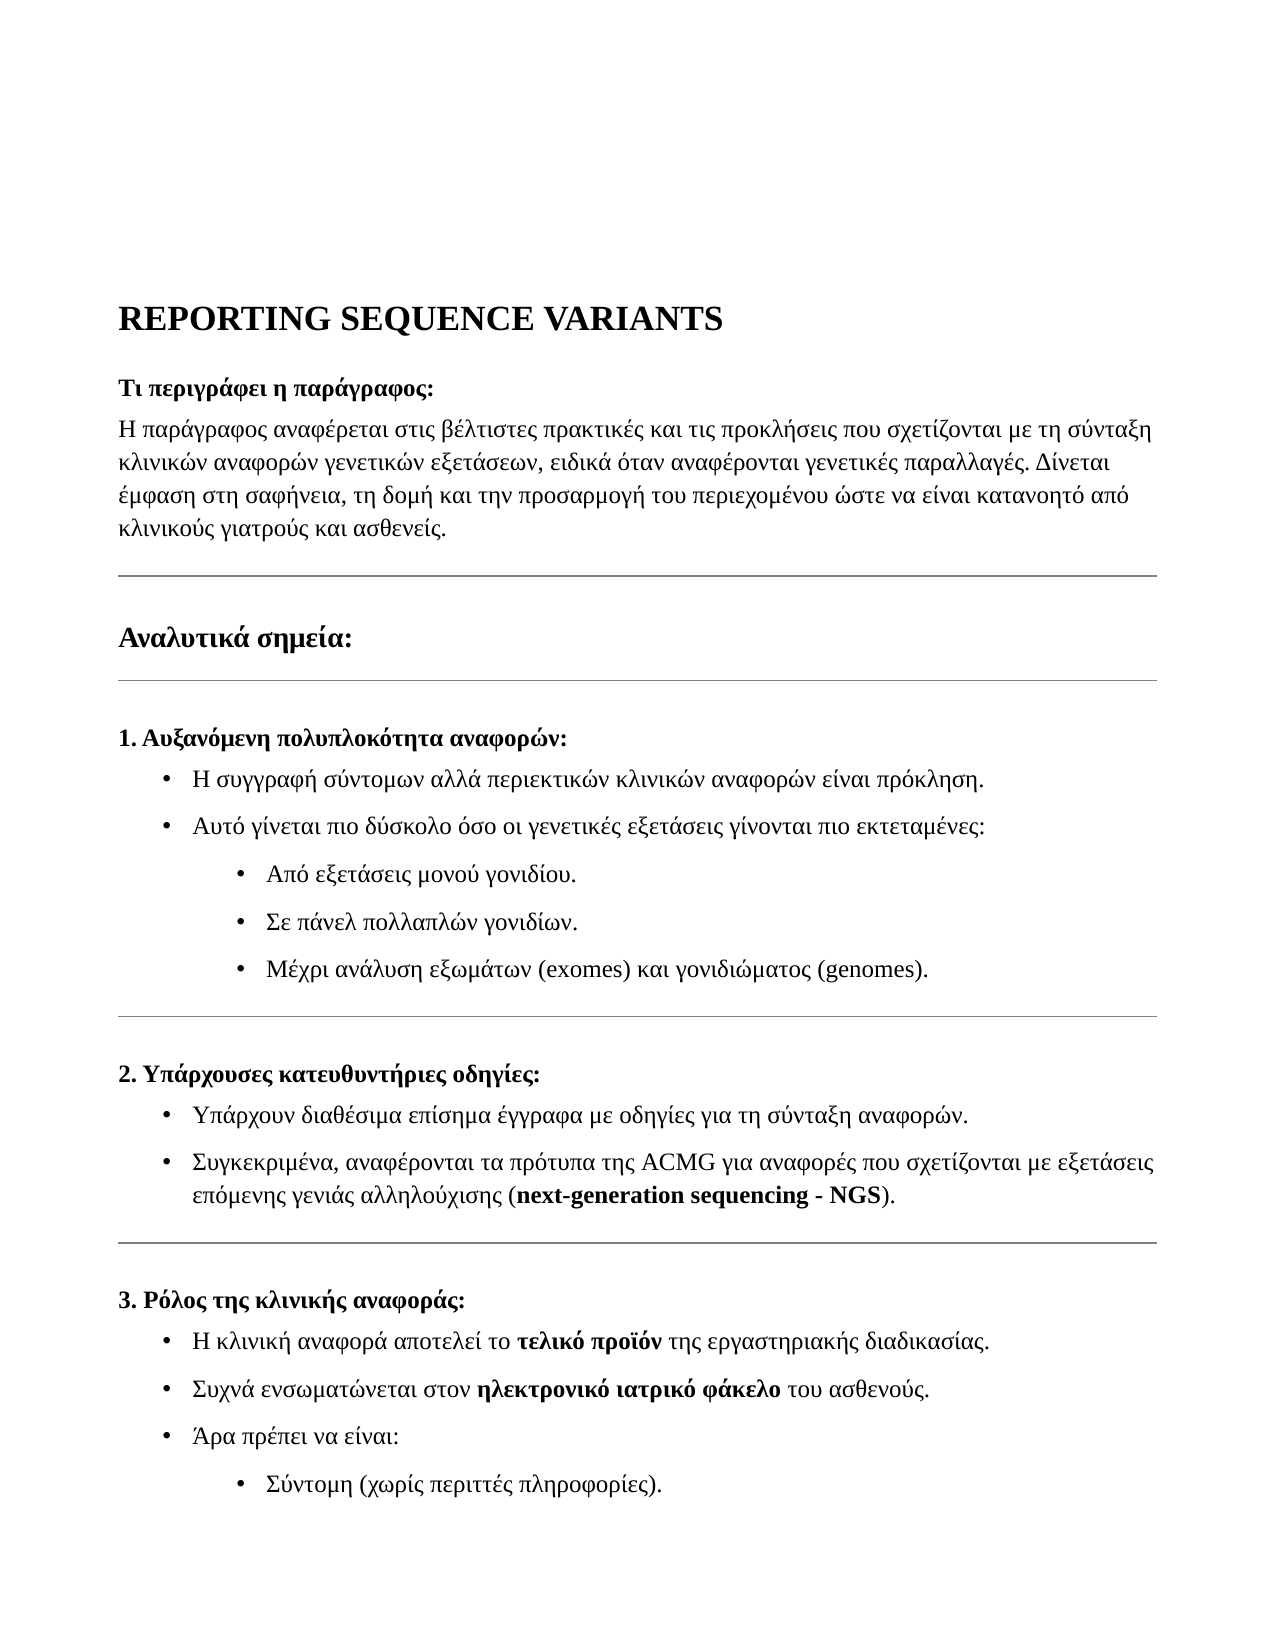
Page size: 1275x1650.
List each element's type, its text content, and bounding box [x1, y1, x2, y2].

list Σύντομη (χωρίς περιττές πληροφορίες). [236, 1469, 1157, 1498]
list Μέχρι ανάλυση εξωμάτων (exomes) και γονιδιώματος (genomes). [236, 954, 1157, 983]
list Από εξετάσεις μονού γονιδίου. [236, 859, 1157, 888]
list Η συγγραφή σύντομων αλλά περιεκτικών κλινικών αναφορών είναι πρόκληση. [162, 764, 1157, 793]
text REPORTING SEQUENCE VARIANTS [118, 297, 1157, 338]
subtitle Αναλυτικά σημεία: [118, 620, 1157, 653]
list Η κλινική αναφορά αποτελεί το τελικό προϊόν της εργαστηριακής διαδικασίας. [162, 1326, 1157, 1355]
list Αυτό γίνεται πιο δύσκολο όσο οι γενετικές εξετάσεις γίνονται πιο εκτεταμένες: [162, 811, 1157, 840]
subtitle 1. Αυξανόμενη πολυπλοκότητα αναφορών: [118, 723, 1157, 751]
list Σε πάνελ πολλαπλών γονιδίων. [236, 907, 1157, 935]
subtitle 3. Ρόλος της κλινικής αναφοράς: [118, 1285, 1157, 1314]
list Συχνά ενσωματώνεται στον ηλεκτρονικό ιατρικό φάκελο του ασθενούς. [162, 1374, 1157, 1402]
list Συγκεκριμένα, αναφέρονται τα πρότυπα της ACMG για αναφορές που σχετίζονται με εξετάσεις επόμενης γενιάς αλληλούχισης (next-generation sequencing - NGS). [162, 1147, 1157, 1209]
text Η παράγραφος αναφέρεται στις βέλτιστες πρακτικές και τις προκλήσεις που σχετίζονται με τη σύνταξη κλινικών αναφορών γενετικών εξετάσεων, ειδικά όταν αναφέρονται γενετικές παραλλαγές. Δίνεται έμφαση στη σαφήνεια, τη δομή και την προσαρμογή του περιεχομένου ώστε να είναι κατανοητό από κλινικούς γιατρούς και ασθενείς. [118, 414, 1157, 542]
list Άρα πρέπει να είναι: [162, 1421, 1157, 1450]
subtitle Τι περιγράφει η παράγραφος: [118, 373, 1157, 402]
subtitle 2. Υπάρχουσες κατευθυντήριες οδηγίες: [118, 1059, 1157, 1087]
list Υπάρχουν διαθέσιμα επίσημα έγγραφα με οδηγίες για τη σύνταξη αναφορών. [162, 1100, 1157, 1129]
